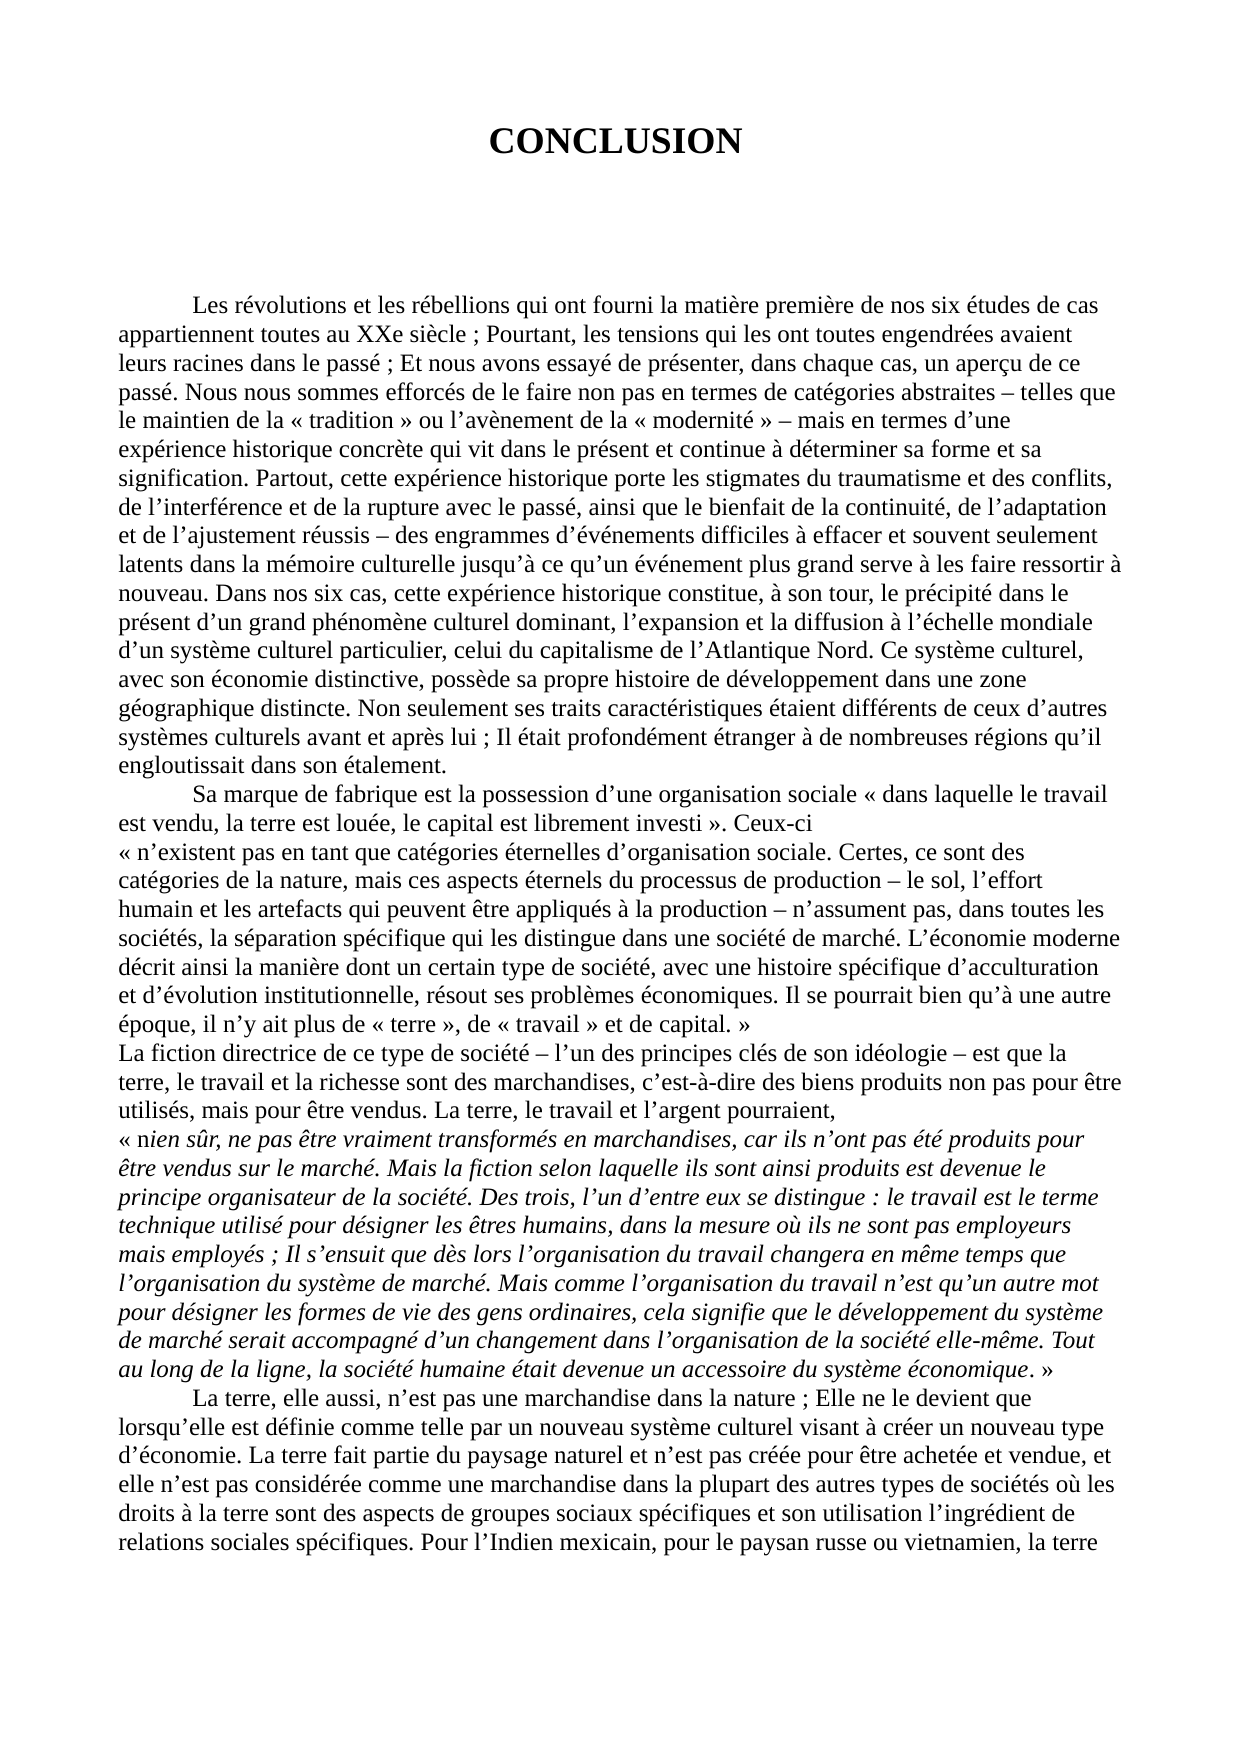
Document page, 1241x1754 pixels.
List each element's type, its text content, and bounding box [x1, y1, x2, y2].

text Sa marque de fabrique est la possession d’une organisation sociale « dans laquelle le travail est vendu, la terre est louée, le capital est librement investi ». Ceux-ci [118, 779, 1122, 837]
text La terre, elle aussi, n’est pas une marchandise dans la nature ; Elle ne le devient que lorsqu’elle est définie comme telle par un nouveau système culturel visant à créer un nouveau type d’économie. La terre fait partie du paysage naturel et n’est pas créée pour être achetée et vendue, et elle n’est pas considérée comme une marchandise dans la plupart des autres types de sociétés où les droits à la terre sont des aspects de groupes sociaux spécifiques et son utilisation l’ingrédient de relations sociales spécifiques. Pour l’Indien mexicain, pour le paysan russe ou vietnamien, la terre [118, 1383, 1122, 1556]
text La fiction directrice de ce type de société – l’un des principes clés de son idéologie – est que la terre, le travail et la richesse sont des marchandises, c’est-à-dire des biens produits non pas pour être utilisés, mais pour être vendus. La terre, le travail et l’argent pourraient, [118, 1038, 1122, 1124]
text « n’existent pas en tant que catégories éternelles d’organisation sociale. Certes, ce sont des catégories de la nature, mais ces aspects éternels du processus de production – le sol, l’effort humain et les artefacts qui peuvent être appliqués à la production – n’assument pas, dans toutes les sociétés, la séparation spécifique qui les distingue dans une société de marché. L’économie moderne décrit ainsi la manière dont un certain type de société, avec une histoire spécifique d’acculturation et d’évolution institutionnelle, résout ses problèmes économiques. Il se pourrait bien qu’à une autre époque, il n’y ait plus de « terre », de « travail » et de capital. » [118, 837, 1122, 1038]
text CONCLUSION [118, 118, 1122, 161]
text Les révolutions et les rébellions qui ont fourni la matière première de nos six études de cas appartiennent toutes au XXe siècle ; Pourtant, les tensions qui les ont toutes engendrées avaient leurs racines dans le passé ; Et nous avons essayé de présenter, dans chaque cas, un aperçu de ce passé. Nous nous sommes efforcés de le faire non pas en termes de catégories abstraites – telles que le maintien de la « tradition » ou l’avènement de la « modernité » – mais en termes d’une expérience historique concrète qui vit dans le présent et continue à déterminer sa forme et sa signification. Partout, cette expérience historique porte les stigmates du traumatisme et des conflits, de l’interférence et de la rupture avec le passé, ainsi que le bienfait de la continuité, de l’adaptation et de l’ajustement réussis – des engrammes d’événements difficiles à effacer et souvent seulement latents dans la mémoire culturelle jusqu’à ce qu’un événement plus grand serve à les faire ressortir à nouveau. Dans nos six cas, cette expérience historique constitue, à son tour, le précipité dans le présent d’un grand phénomène culturel dominant, l’expansion et la diffusion à l’échelle mondiale d’un système culturel particulier, celui du capitalisme de l’Atlantique Nord. Ce système culturel, avec son économie distinctive, possède sa propre histoire de développement dans une zone géographique distincte. Non seulement ses traits caractéristiques étaient différents de ceux d’autres systèmes culturels avant et après lui ; Il était profondément étranger à de nombreuses régions qu’il engloutissait dans son étalement. [118, 291, 1122, 779]
text « nien sûr, ne pas être vraiment transformés en marchandises, car ils n’ont pas été produits pour être vendus sur le marché. Mais la fiction selon laquelle ils sont ainsi produits est devenue le principe organisateur de la société. Des trois, l’un d’entre eux se distingue : le travail est le terme technique utilisé pour désigner les êtres humains, dans la mesure où ils ne sont pas employeurs mais employés ; Il s’ensuit que dès lors l’organisation du travail changera en même temps que l’organisation du système de marché. Mais comme l’organisation du travail n’est qu’un autre mot pour désigner les formes de vie des gens ordinaires, cela signifie que le développement du système de marché serait accompagné d’un changement dans l’organisation de la société elle-même. Tout au long de la ligne, la société humaine était devenue un accessoire du système économique. » [118, 1124, 1122, 1383]
